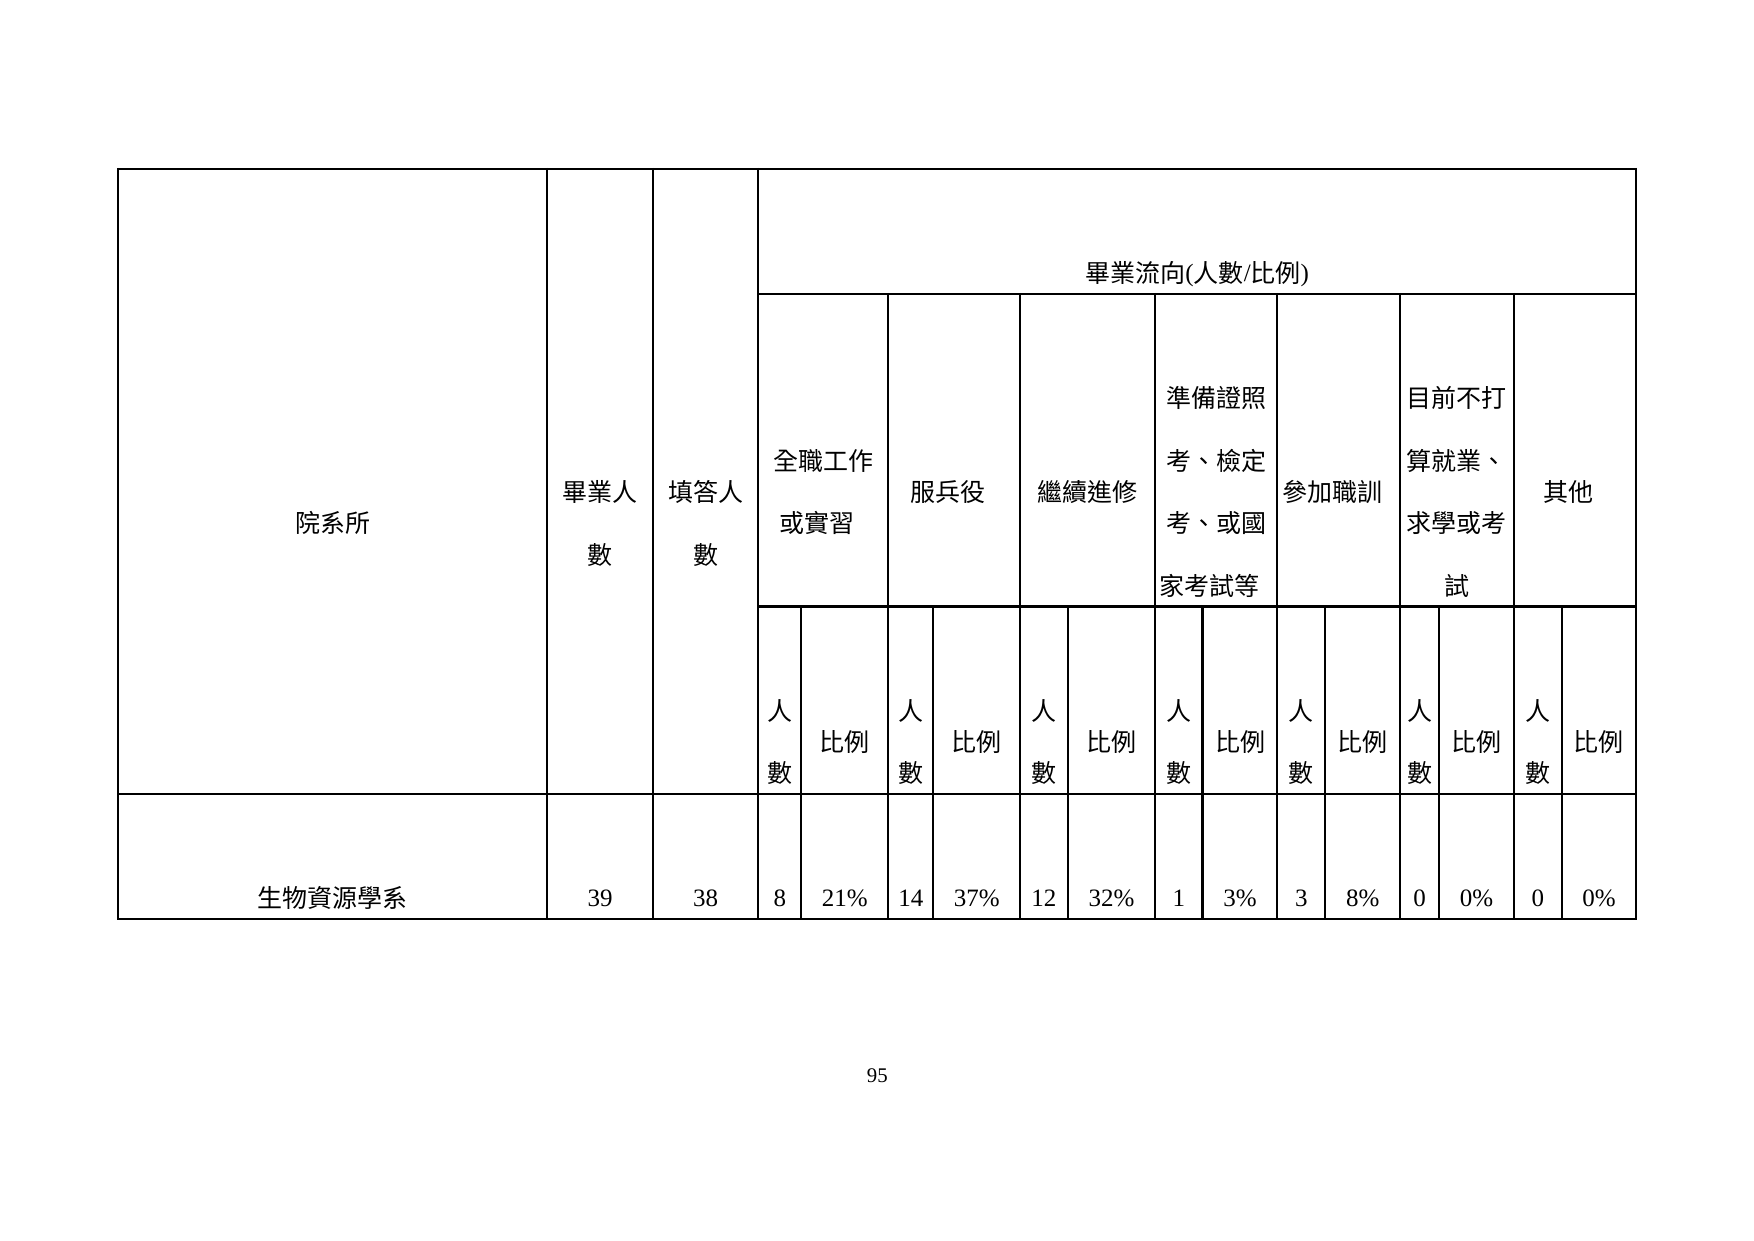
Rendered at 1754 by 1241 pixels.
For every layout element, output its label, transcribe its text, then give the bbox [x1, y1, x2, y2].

table_header 畢業流向(人數/比例) [759, 170, 1635, 293]
table_cell 人數 [1021, 608, 1067, 793]
table_cell 人數 [759, 608, 800, 793]
table_cell 21% [802, 795, 887, 918]
table_cell 人數 [1515, 608, 1561, 793]
table_cell 3 [1278, 795, 1324, 918]
table_cell 參加職訓 [1278, 295, 1399, 605]
table_cell 14 [889, 795, 932, 918]
table_cell 人數 [1278, 608, 1324, 793]
table_cell 比例 [1069, 608, 1154, 793]
table_cell 人數 [1156, 608, 1201, 793]
table_cell 38 [654, 795, 757, 918]
table_cell 生物資源學系 [119, 795, 546, 918]
table_cell 12 [1021, 795, 1067, 918]
table_cell 32% [1069, 795, 1154, 918]
table_cell 全職工作或實習 [759, 295, 887, 605]
table_cell 人數 [1401, 608, 1438, 793]
table_cell 比例 [1326, 608, 1399, 793]
table_cell 0% [1563, 795, 1635, 918]
table_cell 服兵役 [889, 295, 1019, 605]
table_cell 其他 [1515, 295, 1635, 605]
table_cell 3% [1204, 795, 1276, 918]
table_cell 8 [759, 795, 800, 918]
table_cell 準備證照考、檢定考、或國家考試等 [1156, 295, 1276, 605]
table_cell 比例 [802, 608, 887, 793]
table_cell 0% [1440, 795, 1513, 918]
table_cell 比例 [1204, 608, 1276, 793]
table_cell 0 [1515, 795, 1561, 918]
table_cell 39 [548, 795, 652, 918]
table_cell 37% [934, 795, 1019, 918]
table_cell 0 [1401, 795, 1438, 918]
table_cell 比例 [934, 608, 1019, 793]
table_cell 人數 [889, 608, 932, 793]
table_cell 繼續進修 [1021, 295, 1154, 605]
table_cell 比例 [1440, 608, 1513, 793]
table_cell 目前不打算就業、求學或考試 [1401, 295, 1513, 605]
table_cell 比例 [1563, 608, 1635, 793]
table_header 院系所 [119, 170, 546, 793]
table_header 填答人數 [654, 170, 757, 793]
table_cell 8% [1326, 795, 1399, 918]
table_cell 1 [1156, 795, 1201, 918]
table_header 畢業人數 [548, 170, 652, 793]
